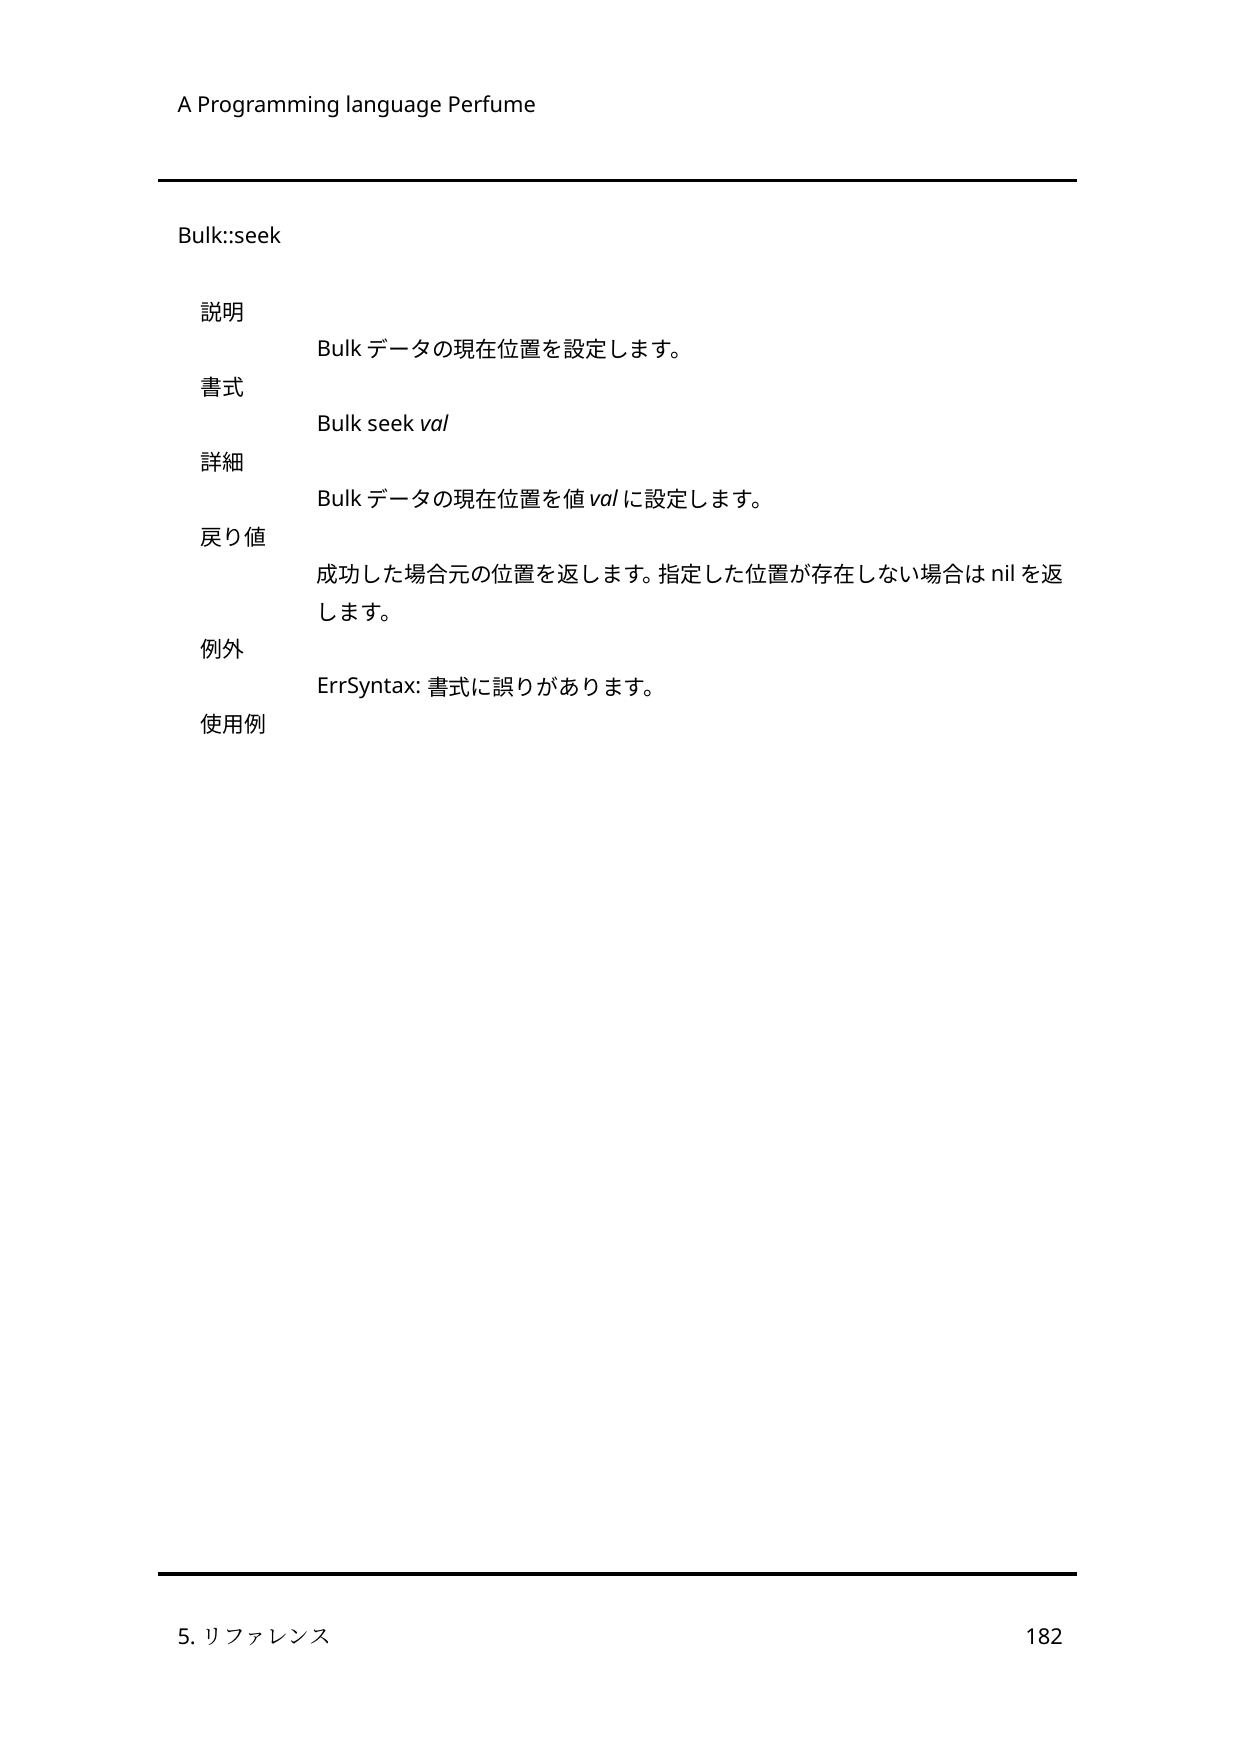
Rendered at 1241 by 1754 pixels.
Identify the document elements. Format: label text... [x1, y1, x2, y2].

table_cell 例外 [200, 629, 317, 704]
table_cell 戻り値 [200, 517, 317, 629]
table_cell Bulkデータの現在位置を値valに設定します。 [317, 442, 1063, 517]
table_cell ErrSyntax: 書式に誤りがあります。 [317, 629, 1063, 704]
subtitle Bulk::seek [177, 217, 1063, 254]
table_cell 使用例 [200, 704, 317, 779]
table_cell 成功した場合元の位置を返します。指定した位置が存在しない場合はnilを返します。 [317, 517, 1063, 629]
table_header Bulkデータの現在位置を設定します。 [317, 292, 1063, 367]
table_cell 詳細 [200, 442, 317, 517]
table_header 説明 [200, 292, 317, 367]
table_cell 書式 [200, 367, 317, 442]
table_cell [317, 704, 1063, 779]
table_cell Bulk seek val [317, 367, 1063, 442]
